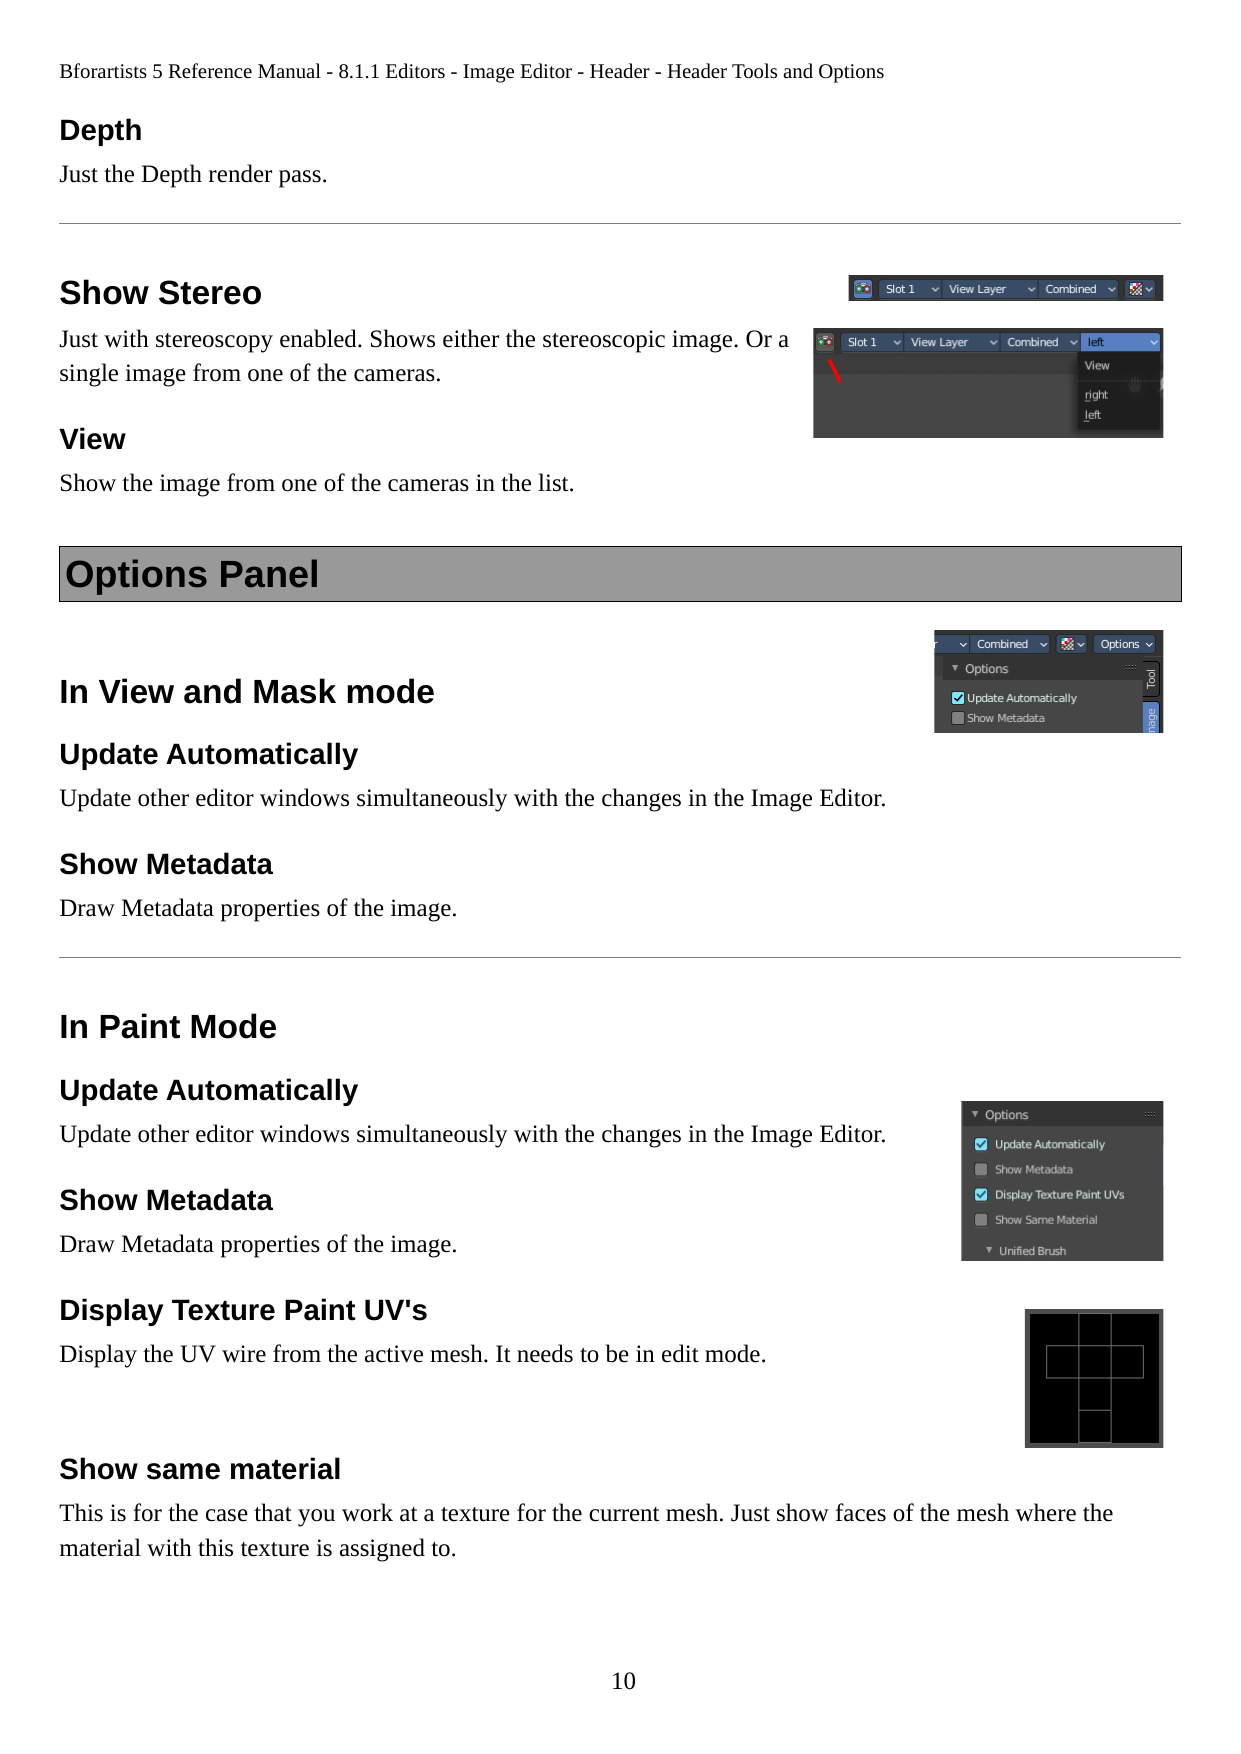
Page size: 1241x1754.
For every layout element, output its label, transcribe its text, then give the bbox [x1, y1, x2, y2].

text Show the image from one of the cameras in the list. [59, 468, 1181, 497]
table_header Options Panel [60, 547, 1181, 601]
subtitle Update Automatically [59, 737, 1181, 771]
picture [1024, 1309, 1164, 1448]
picture [961, 1101, 1164, 1261]
text Just the Depth render pass. [59, 159, 1181, 188]
subtitle View [59, 422, 1181, 456]
picture [934, 630, 1164, 733]
text Display the UV wire from the active mesh. It needs to be in edit mode. [59, 1339, 1024, 1368]
subtitle [1164, 1183, 1181, 1217]
subtitle Show Stereo [59, 273, 1181, 312]
text Update other editor windows simultaneously with the changes in the Image Editor. [59, 1119, 961, 1148]
subtitle Depth [59, 113, 1181, 146]
subtitle Show Metadata [59, 1183, 961, 1217]
text Update other editor windows simultaneously with the changes in the Image Editor. [59, 783, 1181, 812]
subtitle Display Texture Paint UV's [59, 1293, 1181, 1327]
text Draw Metadata properties of the image. [59, 893, 1181, 922]
subtitle Update Automatically [59, 1073, 1181, 1107]
subtitle In Paint Mode [59, 1007, 1181, 1046]
picture [813, 328, 1164, 438]
text This is for the case that you work at a texture for the current mesh. Just show faces of the mesh where the material with this texture is assigned to. [59, 1498, 1181, 1561]
text Draw Metadata properties of the image. [59, 1229, 961, 1258]
subtitle Show Metadata [59, 847, 1181, 881]
subtitle Show same material [59, 1452, 1181, 1486]
text Just with stereoscopy enabled. Shows either the stereoscopic image. Or a single image from one of the cameras. [59, 324, 1181, 387]
subtitle [1164, 671, 1181, 710]
subtitle In View and Mask mode [59, 671, 934, 710]
picture [848, 275, 1164, 301]
